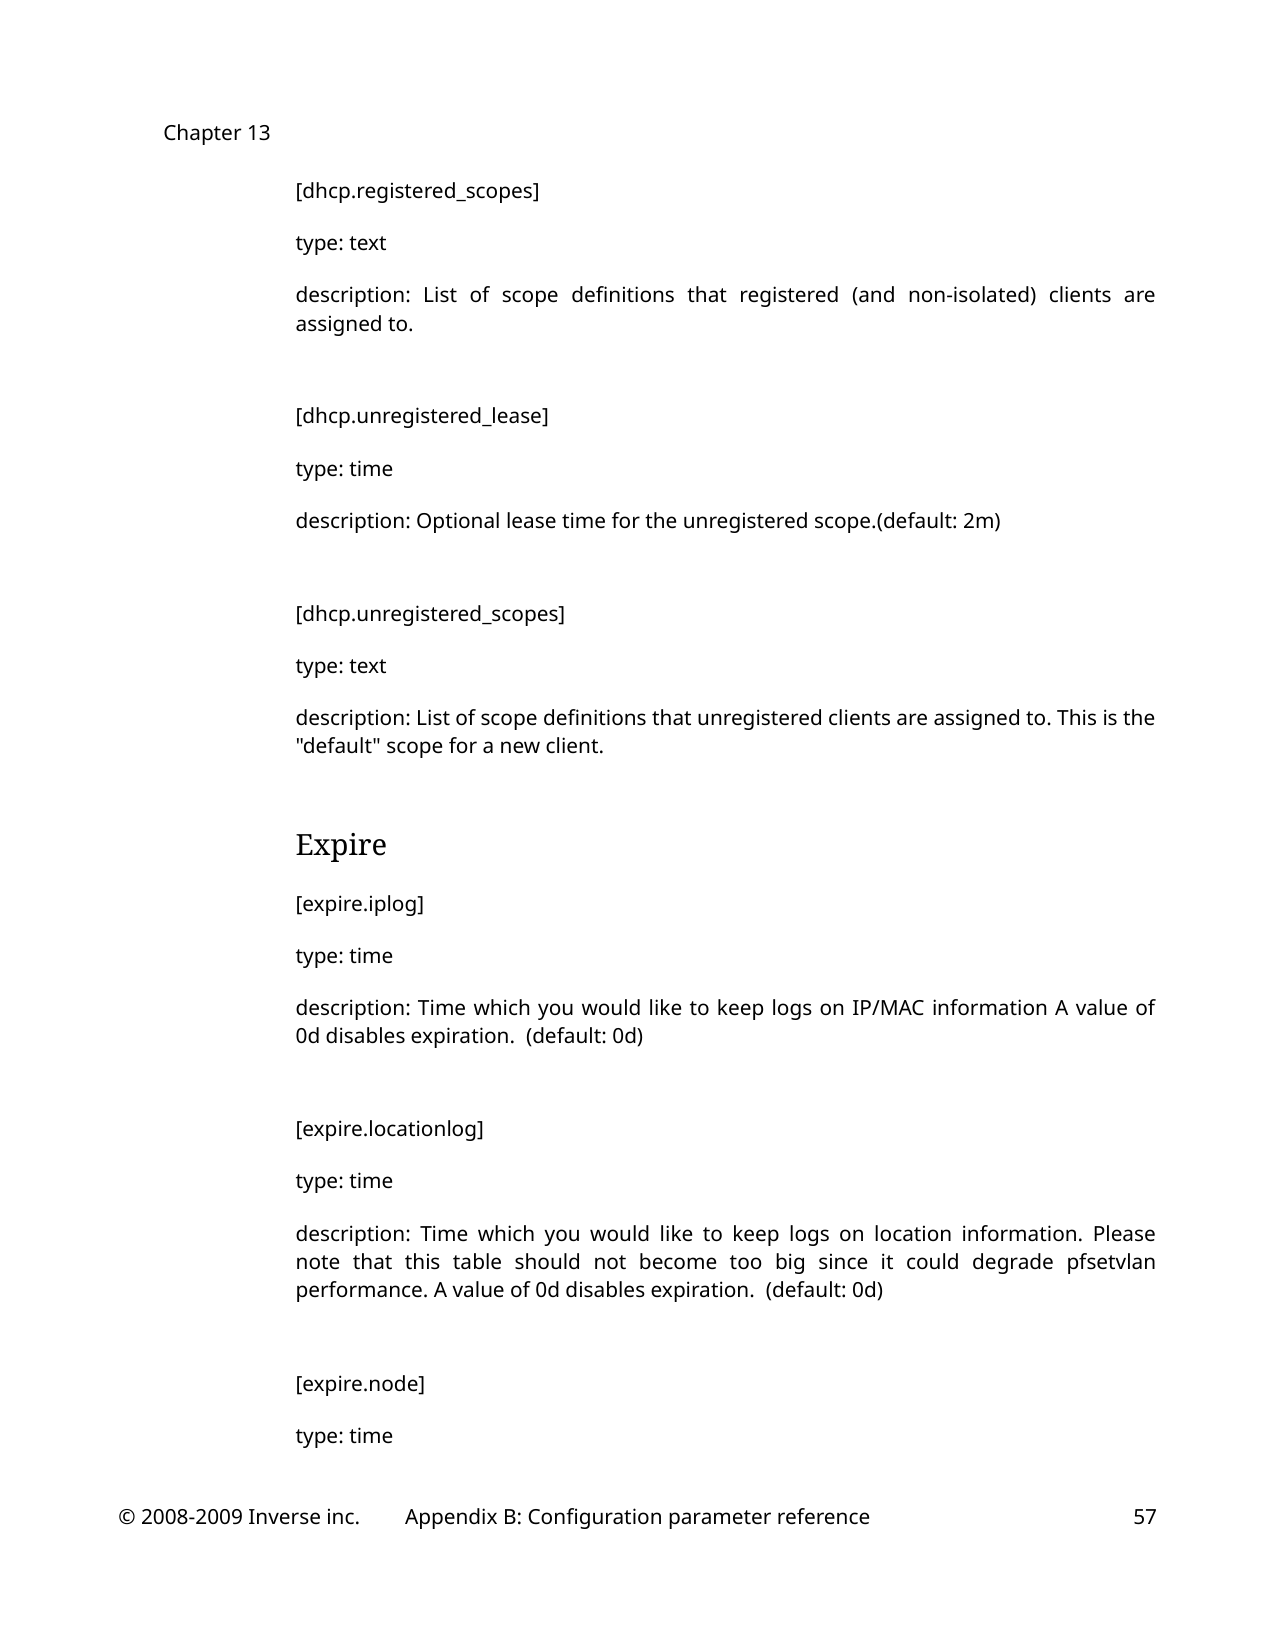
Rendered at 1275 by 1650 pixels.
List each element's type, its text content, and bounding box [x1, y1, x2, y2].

text type: text [295, 651, 1157, 679]
text description: Time which you would like to keep logs on location information. Please note that this table should not become too big since it could degrade pfsetvlan performance. A value of 0d disables expiration. (default: 0d) [295, 1219, 1157, 1304]
text type: text [295, 228, 1157, 257]
text [dhcp.registered_scopes] [295, 176, 1157, 204]
text type: time [295, 1167, 1157, 1195]
text [expire.iplog] [295, 889, 1157, 917]
text [dhcp.unregistered_lease] [295, 402, 1157, 430]
text description: List of scope definitions that unregistered clients are assigned to. This is the "default" scope for a new client. [295, 703, 1157, 760]
text [dhcp.unregistered_scopes] [295, 599, 1157, 627]
text [expire.node] [295, 1369, 1157, 1397]
text description: Optional lease time for the unregistered scope.(default: 2m) [295, 506, 1157, 534]
subtitle Expire [295, 824, 1157, 864]
text description: List of scope definitions that registered (and non-isolated) clients are assigned to. [295, 280, 1157, 337]
text [expire.locationlog] [295, 1114, 1157, 1143]
text type: time [295, 941, 1157, 969]
text description: Time which you would like to keep logs on IP/MAC information A value of 0d disables expiration. (default: 0d) [295, 993, 1157, 1050]
text type: time [295, 1421, 1157, 1449]
text type: time [295, 454, 1157, 482]
